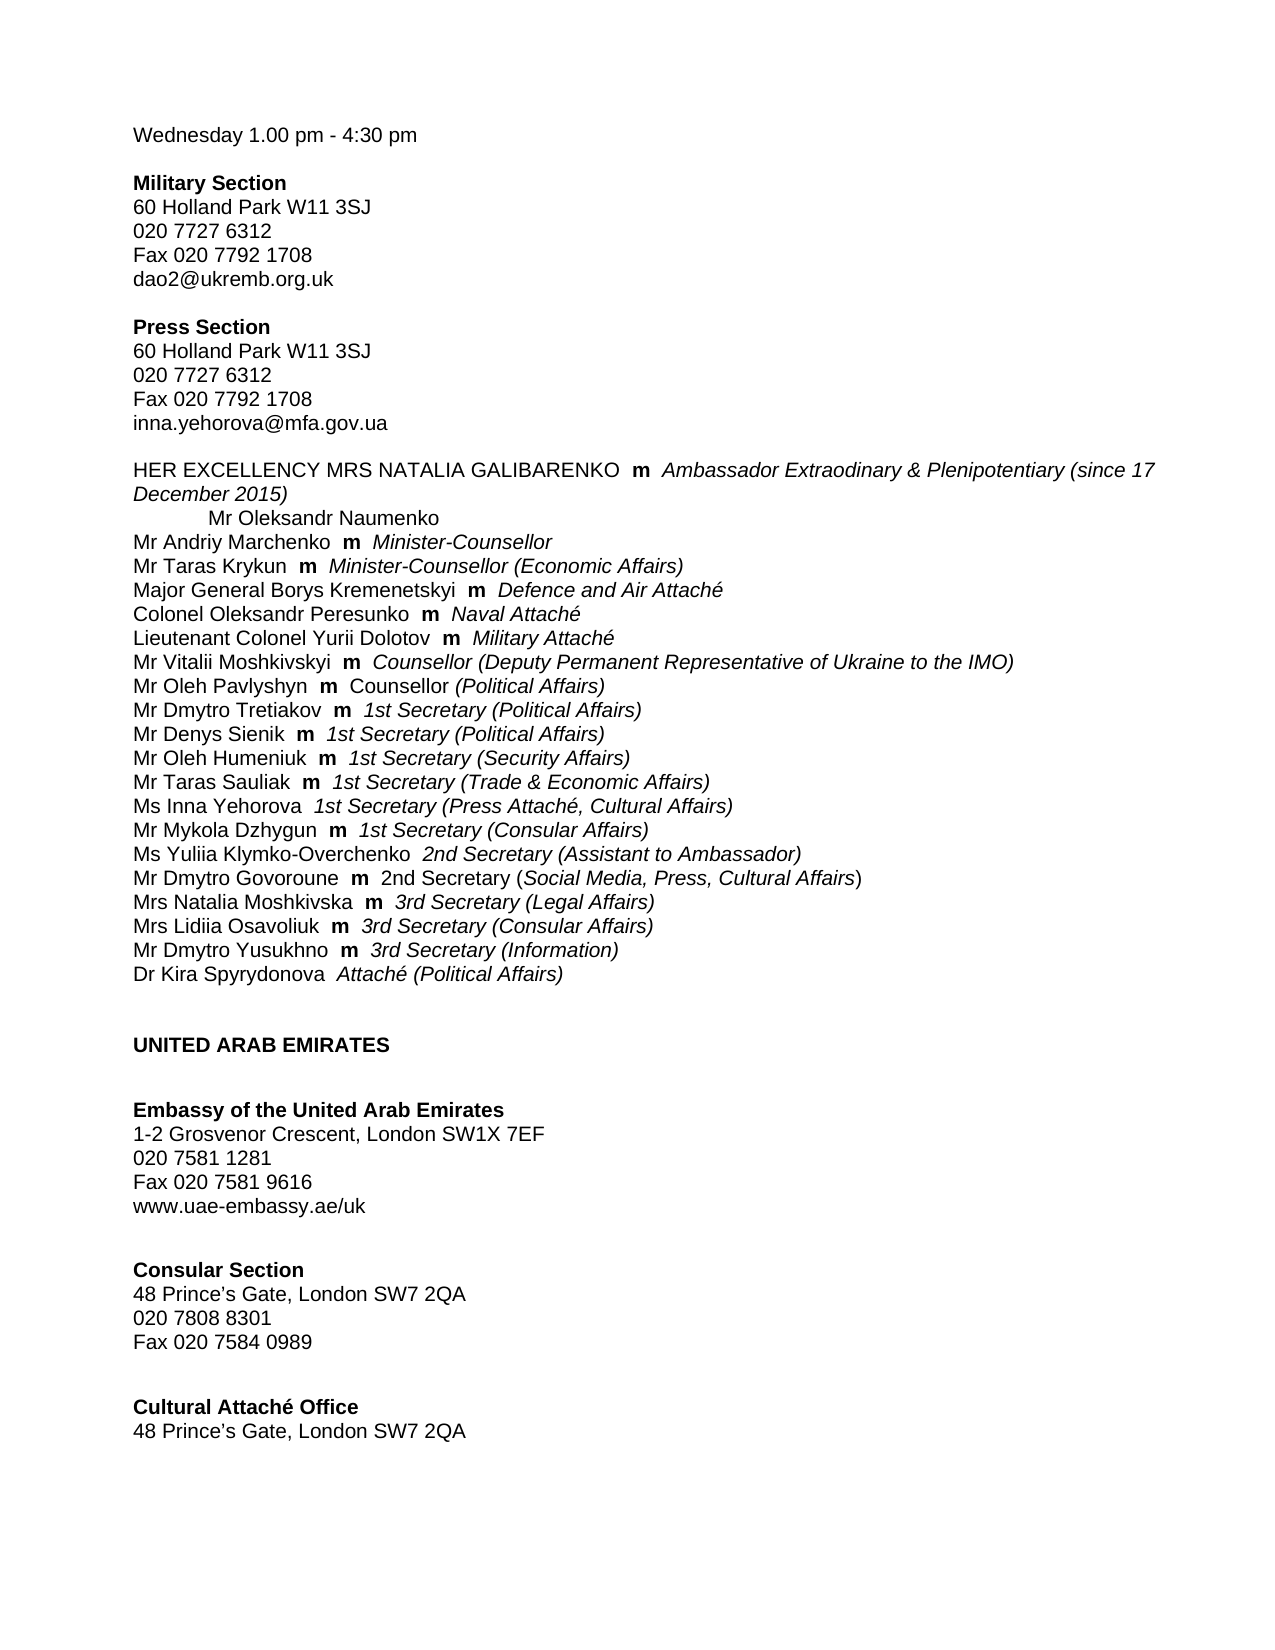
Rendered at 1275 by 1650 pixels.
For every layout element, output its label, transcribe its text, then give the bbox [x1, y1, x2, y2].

text 48 Prince’s Gate, London SW7 2QA [133, 1419, 1181, 1443]
text Mr Oleksandr Naumenko [133, 506, 1181, 530]
text 60 Holland Park W11 3SJ [133, 195, 1181, 219]
text Mr Andriy Marchenko m Minister-Counsellor [133, 530, 1181, 554]
text Press Section [133, 314, 1181, 338]
text Colonel Oleksandr Peresunko m Naval Attaché [133, 602, 1181, 626]
text Mr Taras Krykun m Minister-Counsellor (Economic Affairs) [133, 554, 1181, 578]
text Military Section [133, 171, 1181, 195]
text Mr Dmytro Yusukhno m 3rd Secretary (Information) [133, 937, 1181, 961]
text Mr Taras Sauliak m 1st Secretary (Trade & Economic Affairs) [133, 770, 1181, 794]
text Cultural Attaché Office [133, 1395, 1181, 1419]
text Embassy of the United Arab Emirates [133, 1098, 1181, 1122]
text HER EXCELLENCY MRS NATALIA GALIBARENKO m Ambassador Extraodinary & Plenipotentiary (since 17 December 2015) [133, 458, 1181, 506]
text Wednesday 1.00 pm - 4:30 pm [133, 123, 1181, 147]
text inna.yehorova@mfa.gov.ua [133, 410, 1181, 434]
text Lieutenant Colonel Yurii Dolotov m Military Attaché [133, 626, 1181, 650]
text Mr Dmytro Tretiakov m 1st Secretary (Political Affairs) [133, 698, 1181, 722]
text Fax 020 7792 1708 [133, 243, 1181, 267]
text 60 Holland Park W11 3SJ [133, 338, 1181, 362]
text Mr Vitalii Moshkivskyi m Counsellor (Deputy Permanent Representative of Ukraine to the IMO) [133, 650, 1181, 674]
text Mr Dmytro Govoroune m 2nd Secretary (Social Media, Press, Cultural Affairs) [133, 866, 1181, 889]
text Mrs Natalia Moshkivska m 3rd Secretary (Legal Affairs) [133, 889, 1181, 913]
text Mr Denys Sienik m 1st Secretary (Political Affairs) [133, 722, 1181, 746]
text www.uae-embassy.ae/uk [133, 1194, 1181, 1218]
text Fax 020 7584 0989 [133, 1330, 1181, 1354]
text 020 7727 6312 [133, 362, 1181, 386]
text 020 7808 8301 [133, 1306, 1181, 1330]
text Major General Borys Kremenetskyi m Defence and Air Attaché [133, 578, 1181, 602]
text Consular Section [133, 1258, 1181, 1282]
text Mr Oleh Humeniuk m 1st Secretary (Security Affairs) [133, 746, 1181, 770]
text dao2@ukremb.org.uk [133, 267, 1181, 291]
text Dr Kira Spyrydonova Attaché (Political Affairs) [133, 961, 1181, 985]
text 48 Prince’s Gate, London SW7 2QA [133, 1282, 1181, 1306]
text Mr Oleh Pavlyshyn m Counsellor (Political Affairs) [133, 674, 1181, 698]
text Fax 020 7581 9616 [133, 1170, 1181, 1194]
text Mrs Lidiia Osavoliuk m 3rd Secretary (Consular Affairs) [133, 913, 1181, 937]
text Ms Yuliia Klymko-Overchenko 2nd Secretary (Assistant to Ambassador) [133, 842, 1181, 866]
text 1-2 Grosvenor Crescent, London SW1X 7EF [133, 1122, 1181, 1146]
text Fax 020 7792 1708 [133, 386, 1181, 410]
text 020 7727 6312 [133, 219, 1181, 243]
text Ms Inna Yehorova 1st Secretary (Press Attaché, Cultural Affairs) [133, 794, 1181, 818]
text UNITED ARAB EMIRATES [133, 1033, 1181, 1057]
text 020 7581 1281 [133, 1146, 1181, 1170]
text Mr Mykola Dzhygun m 1st Secretary (Consular Affairs) [133, 818, 1181, 842]
